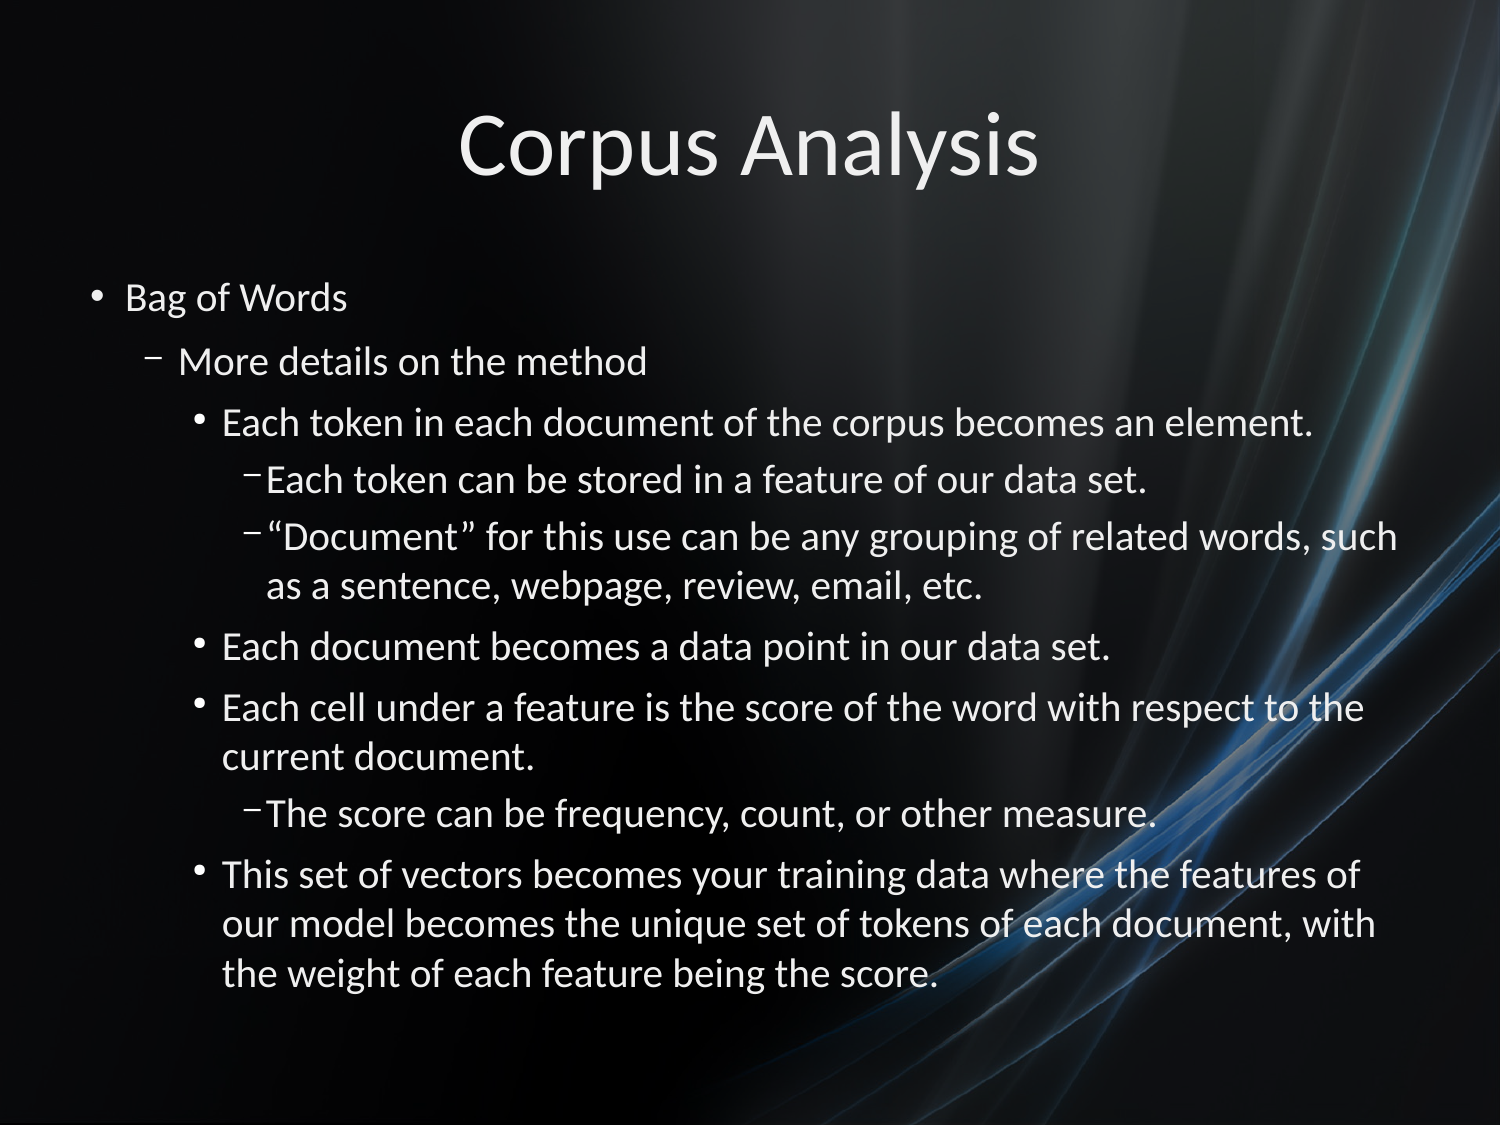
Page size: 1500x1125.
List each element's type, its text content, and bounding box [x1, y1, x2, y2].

title Corpus Analysis [75, 45, 1425, 233]
list Bag of Words More details on the method Each token in each document of the corpus becomes an element. Each token can be stored in a feature of our data set. “Document” for this use can be any grouping of related words, such as a sentence, webpage, review, email, etc. Each document becomes a data point in our data set. Each cell under a feature is the score of the word with respect to the current document. The score can be frequency, count, or other measure. This set of vectors becomes your training data where the features of our model becomes the unique set of tokens of each document, with the weight of each feature being the score. [75, 262, 1426, 1006]
text_box [0, 0, 1500, 1125]
